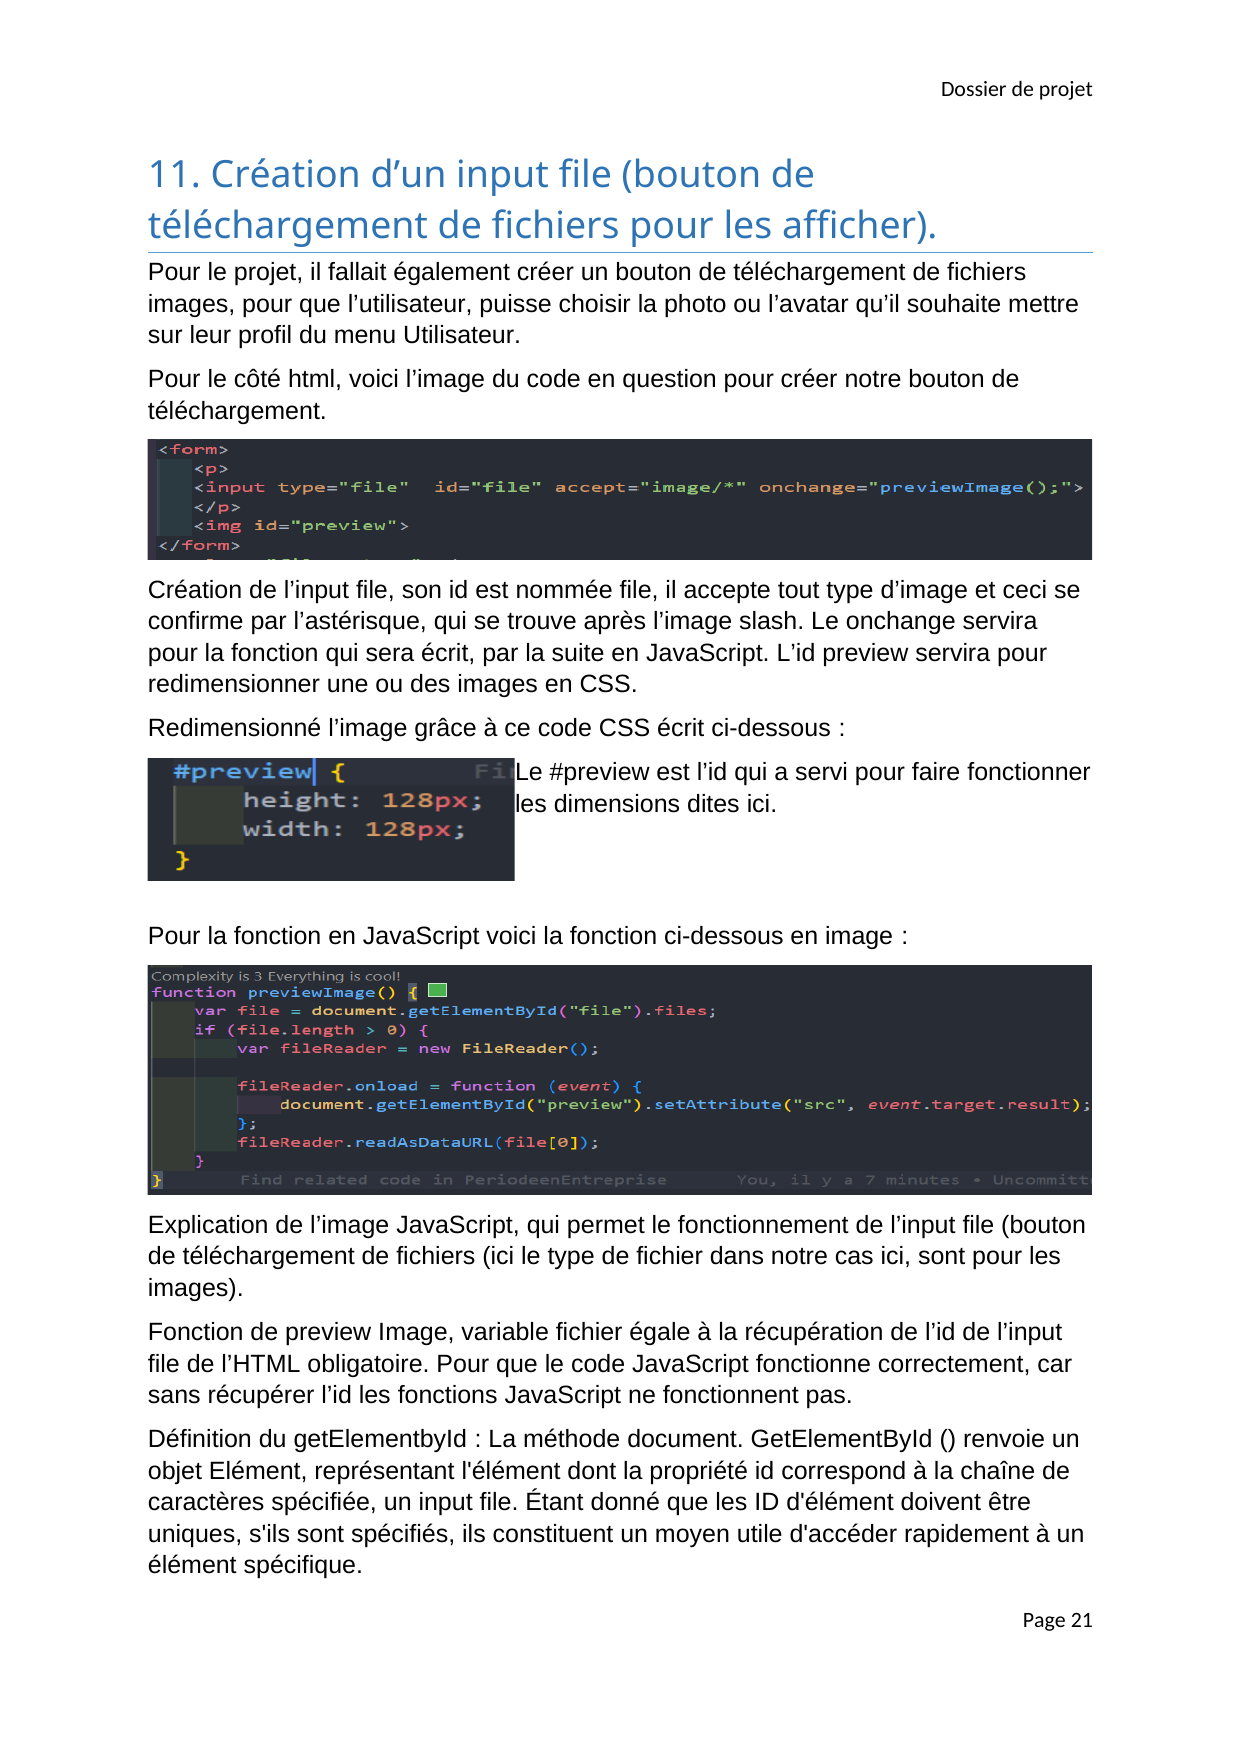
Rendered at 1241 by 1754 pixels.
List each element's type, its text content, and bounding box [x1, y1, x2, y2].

text Pour le projet, il fallait également créer un bouton de téléchargement de fichiers images, pour que l’utilisateur, puisse choisir la photo ou l’avatar qu’il souhaite mettre sur leur profil du menu Utilisateur. [148, 257, 1093, 349]
text Redimensionné l’image grâce à ce code CSS écrit ci-dessous : [148, 713, 1093, 742]
text Pour le côté html, voici l’image du code en question pour créer notre bouton de téléchargement. [148, 364, 1093, 424]
text Fonction de preview Image, variable fichier égale à la récupération de l’id de l’input file de l’HTML obligatoire. Pour que le code JavaScript fonctionne correctement, car sans récupérer l’id les fonctions JavaScript ne fonctionnent pas. [148, 1317, 1093, 1409]
text Pour la fonction en JavaScript voici la fonction ci-dessous en image : [148, 921, 1093, 950]
text Explication de l’image JavaScript, qui permet le fonctionnement de l’input file (bouton de téléchargement de fichiers (ici le type de fichier dans notre cas ici, sont pour les images). [148, 1210, 1093, 1302]
text Définition du getElementbyId : La méthode document. GetElementById () renvoie un objet Elément, représentant l'élément dont la propriété id correspond à la chaîne de caractères spécifiée, un input file. Étant donné que les ID d'élément doivent être uniques, s'ils sont spécifiés, ils constituent un moyen utile d'accéder rapidement à un élément spécifique. [148, 1424, 1093, 1579]
text Création de l’input file, son id est nommée file, il accepte tout type d’image et ceci se confirme par l’astérisque, qui se trouve après l’image slash. Le onchange servira pour la fonction qui sera écrit, par la suite en JavaScript. L’id preview servira pour redimensionner une ou des images en CSS. [148, 574, 1093, 698]
subtitle 11. Création d’un input file (bouton de téléchargement de fichiers pour les afficher). [148, 148, 1093, 252]
text Le #preview est l’id qui a servi pour faire fonctionner les dimensions dites ici. [148, 757, 1093, 818]
